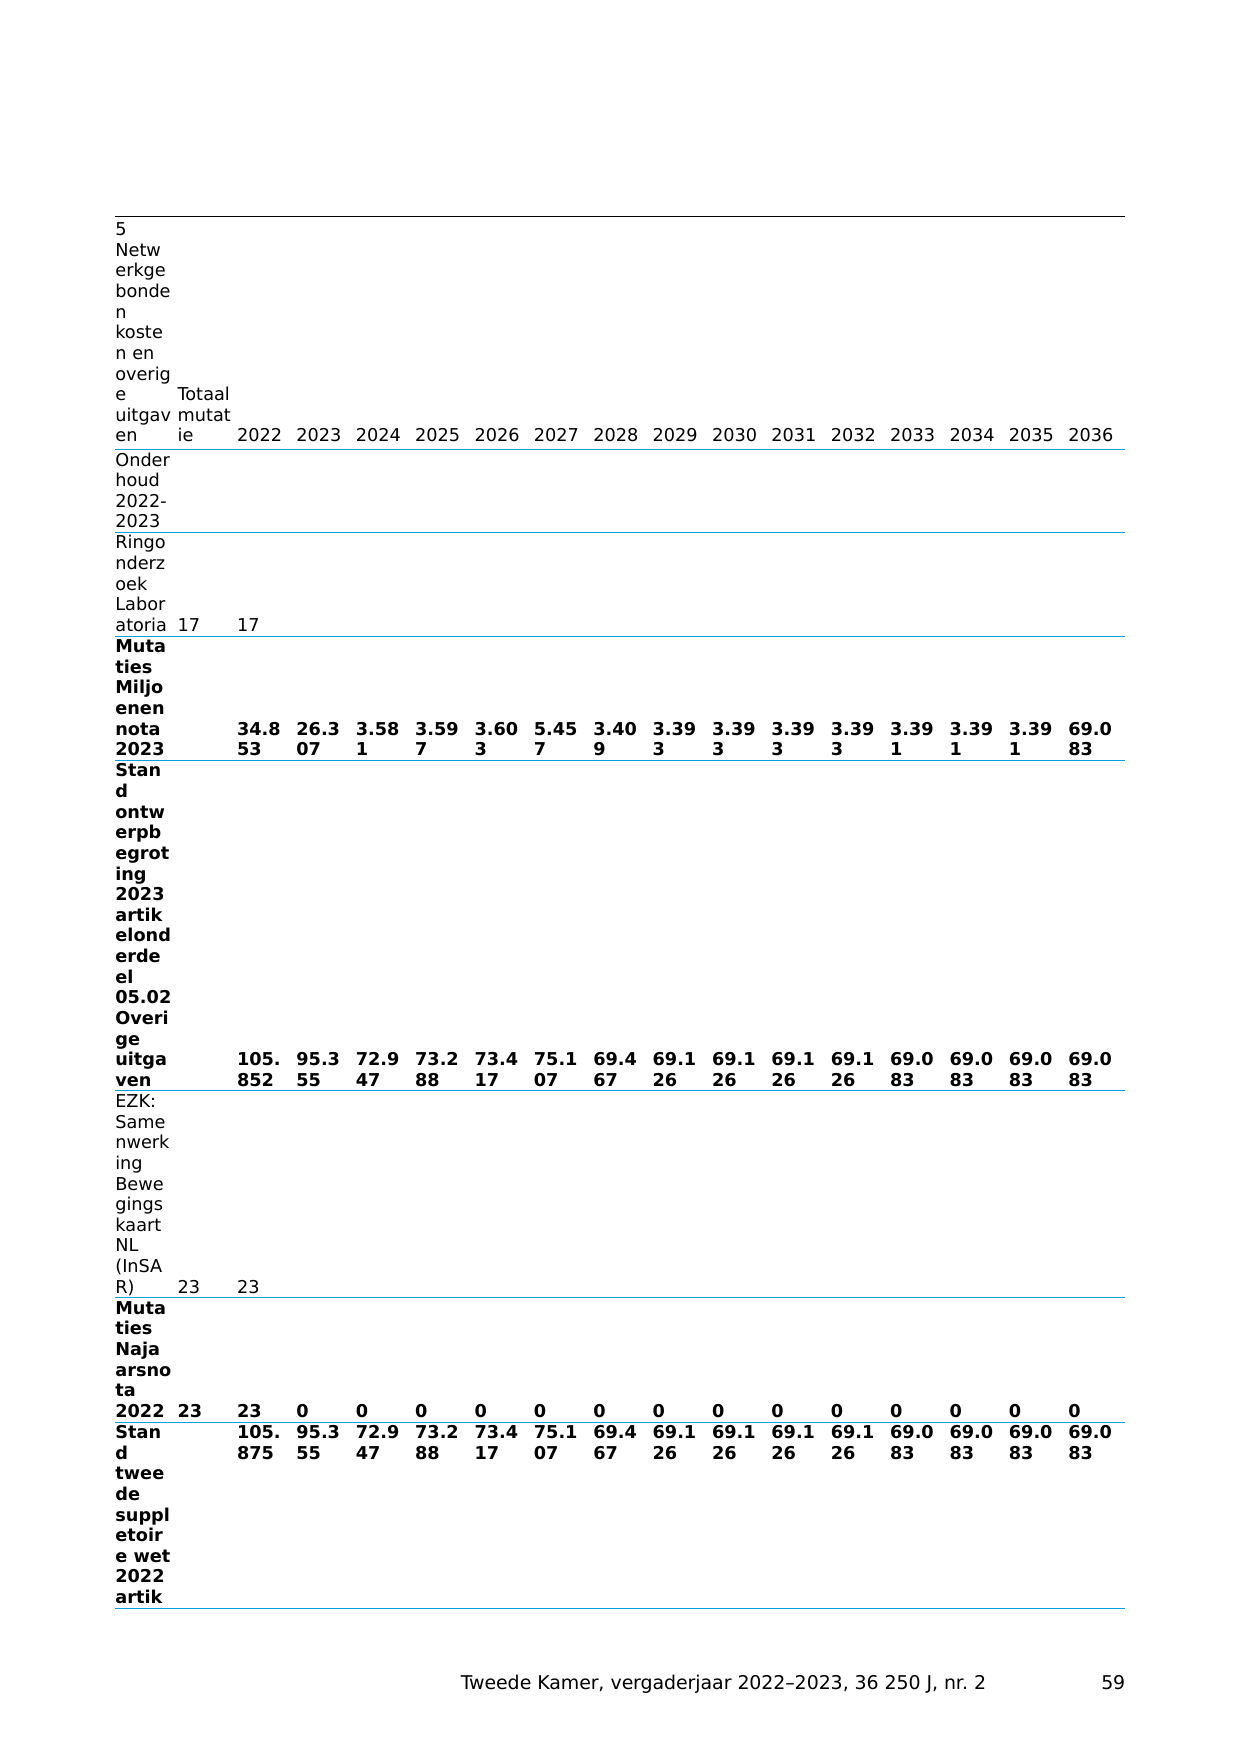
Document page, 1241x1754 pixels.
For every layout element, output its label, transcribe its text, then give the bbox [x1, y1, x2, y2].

table_cell 3.393 [828, 637, 887, 760]
table_cell [471, 1091, 531, 1297]
table_cell 3.391 [887, 637, 946, 760]
table_cell [590, 450, 649, 532]
table_cell [828, 450, 887, 532]
table_cell [412, 1091, 471, 1297]
table_cell [471, 533, 531, 636]
table_header Tabel 14 Artikel 5 Netwerkgebonden kosten en overige uitgaven (bedragen x € 1.000) [115, 191, 1125, 216]
table_cell 2030 [709, 217, 768, 449]
table_cell 105.875 [234, 1423, 293, 1608]
table_cell 26.307 [293, 637, 353, 760]
table_cell 0 [768, 1298, 828, 1421]
table_cell 69.083 [1006, 1423, 1065, 1608]
table_cell 69.467 [590, 761, 649, 1090]
table_cell 2024 [353, 217, 412, 449]
table_cell [709, 1091, 768, 1297]
table_cell [234, 450, 293, 532]
table_cell [293, 450, 353, 532]
table_cell [1065, 450, 1125, 532]
table_cell [471, 450, 531, 532]
table_cell [175, 450, 234, 532]
table_cell [946, 450, 1006, 532]
table_cell Stand ontwerpbegroting 2023 artikelonderdeel 05.02 Overige uitgaven [115, 761, 174, 1090]
table_cell 69.083 [1065, 1423, 1125, 1608]
table_cell [175, 637, 234, 760]
table_cell [650, 533, 709, 636]
table_cell Mutaties Najaarsnota 2022 [115, 1298, 174, 1421]
table_cell 0 [590, 1298, 649, 1421]
table_cell [768, 1091, 828, 1297]
table_cell [828, 1091, 887, 1297]
table_cell 2035 [1006, 217, 1065, 449]
table_cell [650, 450, 709, 532]
table_cell 69.126 [828, 1423, 887, 1608]
table_cell 69.126 [709, 761, 768, 1090]
table_cell 0 [353, 1298, 412, 1421]
table_cell 2028 [590, 217, 649, 449]
table_cell 2034 [946, 217, 1006, 449]
table_cell 95.355 [293, 761, 353, 1090]
table_cell 2029 [650, 217, 709, 449]
table_cell EZK: Samenwerking Bewegingskaart NL (InSAR) [115, 1091, 174, 1297]
table_cell [531, 533, 590, 636]
table_cell 5.457 [531, 637, 590, 760]
table_cell 3.597 [412, 637, 471, 760]
table_cell Stand tweede suppletoire wet 2022 artik [115, 1423, 174, 1608]
table_cell 69.467 [590, 1423, 649, 1608]
table_cell 2033 [887, 217, 946, 449]
table_cell [1006, 450, 1065, 532]
table_cell 3.581 [353, 637, 412, 760]
table_cell 69.083 [887, 761, 946, 1090]
table_cell [293, 1091, 353, 1297]
table_cell [293, 533, 353, 636]
table_cell [1065, 533, 1125, 636]
table_cell [175, 761, 234, 1090]
table_cell [709, 450, 768, 532]
table_cell 0 [531, 1298, 590, 1421]
table_cell 23 [175, 1091, 234, 1297]
table_cell 2036 [1065, 217, 1125, 449]
table_cell [353, 533, 412, 636]
table_cell 69.126 [768, 1423, 828, 1608]
table_cell [175, 1423, 234, 1608]
table_cell [887, 1091, 946, 1297]
table_cell 69.126 [650, 761, 709, 1090]
table_cell 3.391 [946, 637, 1006, 760]
table_cell 105.852 [234, 761, 293, 1090]
table_cell [946, 1091, 1006, 1297]
table_cell 73.288 [412, 1423, 471, 1608]
table_cell [768, 450, 828, 532]
table_cell 75.107 [531, 761, 590, 1090]
table_cell 3.409 [590, 637, 649, 760]
table_cell 69.083 [946, 1423, 1006, 1608]
table_cell 69.083 [887, 1423, 946, 1608]
table_cell 0 [650, 1298, 709, 1421]
table_cell 3.393 [768, 637, 828, 760]
table_cell 34.853 [234, 637, 293, 760]
table_cell 0 [293, 1298, 353, 1421]
table_cell 3.393 [650, 637, 709, 760]
table_cell [1006, 1091, 1065, 1297]
table_cell 17 [234, 533, 293, 636]
table_cell 17 [175, 533, 234, 636]
table_cell 0 [412, 1298, 471, 1421]
table_cell 75.107 [531, 1423, 590, 1608]
table_cell 73.288 [412, 761, 471, 1090]
table_cell 23 [234, 1091, 293, 1297]
table_cell 69.083 [946, 761, 1006, 1090]
table_cell 69.083 [1065, 637, 1125, 760]
table_cell [531, 1091, 590, 1297]
table_cell [531, 450, 590, 532]
table_cell [650, 1091, 709, 1297]
table_cell 0 [946, 1298, 1006, 1421]
table_cell [768, 533, 828, 636]
table_cell [590, 1091, 649, 1297]
table_cell 69.083 [1065, 761, 1125, 1090]
table_cell 2031 [768, 217, 828, 449]
table_cell 23 [175, 1298, 234, 1421]
table_cell 73.417 [471, 1423, 531, 1608]
table_cell 3.391 [1006, 637, 1065, 760]
table_cell [709, 533, 768, 636]
table_cell [828, 533, 887, 636]
table_cell 72.947 [353, 761, 412, 1090]
table_cell [590, 533, 649, 636]
table_cell [1006, 533, 1065, 636]
table_cell [412, 450, 471, 532]
table_cell 3.393 [709, 637, 768, 760]
table_cell 0 [1006, 1298, 1065, 1421]
table_cell 0 [887, 1298, 946, 1421]
table_cell [412, 533, 471, 636]
table_cell [887, 533, 946, 636]
table_cell [1065, 1091, 1125, 1297]
table_cell 69.126 [768, 761, 828, 1090]
table_cell 2025 [412, 217, 471, 449]
table_cell 3.603 [471, 637, 531, 760]
table_cell 0 [471, 1298, 531, 1421]
table_cell 23 [234, 1298, 293, 1421]
table_cell 95.355 [293, 1423, 353, 1608]
table_cell Onderhoud 2022-2023 [115, 450, 174, 532]
table_cell [946, 533, 1006, 636]
table_cell 2022 [234, 217, 293, 449]
table_cell 2027 [531, 217, 590, 449]
table_cell 0 [828, 1298, 887, 1421]
table_cell 69.126 [650, 1423, 709, 1608]
table_cell Ringonderzoek Laboratoria [115, 533, 174, 636]
table_cell 69.126 [709, 1423, 768, 1608]
table_cell [353, 1091, 412, 1297]
table_cell 0 [709, 1298, 768, 1421]
table_cell [887, 450, 946, 532]
table_cell 2032 [828, 217, 887, 449]
table_cell 2026 [471, 217, 531, 449]
table_cell 5 Netwerkgebonden kosten en overige uitgaven [115, 217, 174, 449]
table_cell 69.083 [1006, 761, 1065, 1090]
table_cell 0 [1065, 1298, 1125, 1421]
table_cell 2023 [293, 217, 353, 449]
table_cell 72.947 [353, 1423, 412, 1608]
table_cell 73.417 [471, 761, 531, 1090]
table_cell 69.126 [828, 761, 887, 1090]
table_cell Mutaties Miljoenennota 2023 [115, 637, 174, 760]
table_cell Totaal mutatie [175, 217, 234, 449]
table_cell [353, 450, 412, 532]
